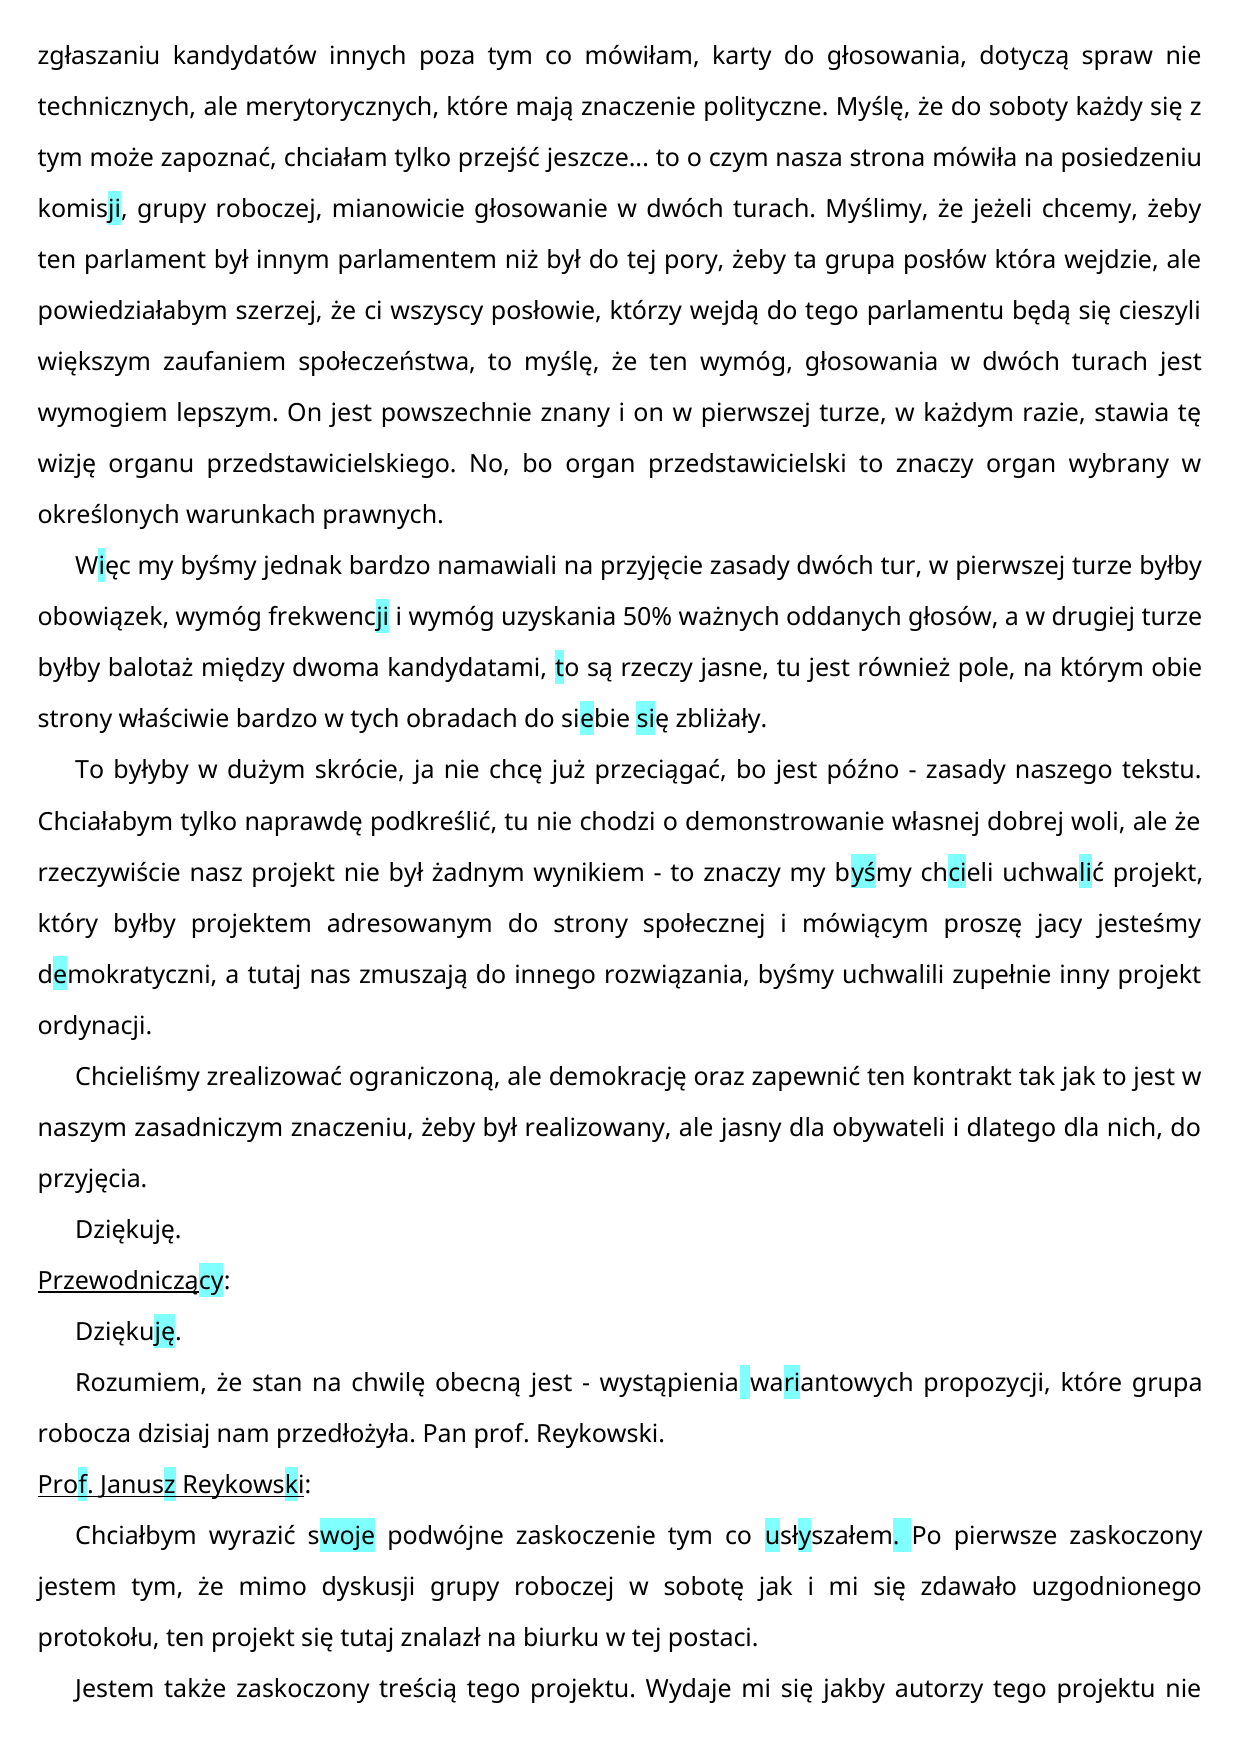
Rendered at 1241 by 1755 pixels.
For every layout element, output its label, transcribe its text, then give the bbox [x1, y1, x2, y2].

text zgłaszaniu kandydatów innych poza tym co mówiłam, karty do głosowania, dotyczą spraw nie technicznych, ale merytorycznych, które mają znaczenie polityczne. Myślę, że do soboty każdy się z tym może zapoznać, chciałam tylko przejść jeszcze... to o czym nasza strona mówiła na posiedzeniu komisji, grupy roboczej, mianowicie głosowanie w dwóch turach. Myślimy, że jeżeli chcemy, żeby ten parlament był innym parlamentem niż był do tej pory, żeby ta grupa posłów która wejdzie, ale powiedziałabym szerzej, że ci wszyscy posłowie, którzy wejdą do tego parlamentu będą się cieszyli większym zaufaniem społeczeństwa, to myślę, że ten wymóg, głosowania w dwóch turach jest wymogiem lepszym. On jest powszechnie znany i on w pierwszej turze, w każdym razie, stawia tę wizję organu przedstawicielskiego. No, bo organ przedstawicielski to znaczy organ wybrany w określonych warunkach prawnych. [37, 37, 1203, 531]
text Jestem także zaskoczony treścią tego projektu. Wydaje mi się jakby autorzy tego projektu nie [37, 1671, 1203, 1705]
text Dziękuję. [37, 1313, 1203, 1348]
text Chcieliśmy zrealizować ograniczoną, ale demokrację oraz zapewnić ten kontrakt tak jak to jest w naszym zasadniczym znaczeniu, żeby był realizowany, ale jasny dla obywateli i dlatego dla nich, do przyjęcia. [37, 1058, 1203, 1194]
text Rozumiem, że stan na chwilę obecną jest - wystąpienia wariantowych propozycji, które grupa robocza dzisiaj nam przedłożyła. Pan prof. Reykowski. [37, 1364, 1203, 1450]
text Przewodniczący: [37, 1262, 1203, 1297]
text Prof. Janusz Reykowski: [37, 1467, 1203, 1501]
text Więc my byśmy jednak bardzo namawiali na przyjęcie zasady dwóch tur, w pierwszej turze byłby obowiązek, wymóg frekwencji i wymóg uzyskania 50% ważnych oddanych głosów, a w drugiej turze byłby balotaż między dwoma kandydatami, to są rzeczy jasne, tu jest również pole, na którym obie strony właściwie bardzo w tych obradach do siebie się zbliżały. [37, 548, 1203, 735]
text To byłyby w dużym skrócie, ja nie chcę już przeciągać, bo jest późno - zasady naszego tekstu. Chciałabym tylko naprawdę podkreślić, tu nie chodzi o demonstrowanie własnej dobrej woli, ale że rzeczywiście nasz projekt nie był żadnym wynikiem - to znaczy my byśmy chcieli uchwalić projekt, który byłby projektem adresowanym do strony społecznej i mówiącym proszę jacy jesteśmy demokratyczni, a tutaj nas zmuszają do innego rozwiązania, byśmy uchwalili zupełnie inny projekt ordynacji. [37, 752, 1203, 1041]
text Chciałbym wyrazić swoje podwójne zaskoczenie tym co usłyszałem. Po pierwsze zaskoczony jestem tym, że mimo dyskusji grupy roboczej w sobotę jak i mi się zdawało uzgodnionego protokołu, ten projekt się tutaj znalazł na biurku w tej postaci. [37, 1518, 1203, 1654]
text Dziękuję. [37, 1211, 1203, 1246]
